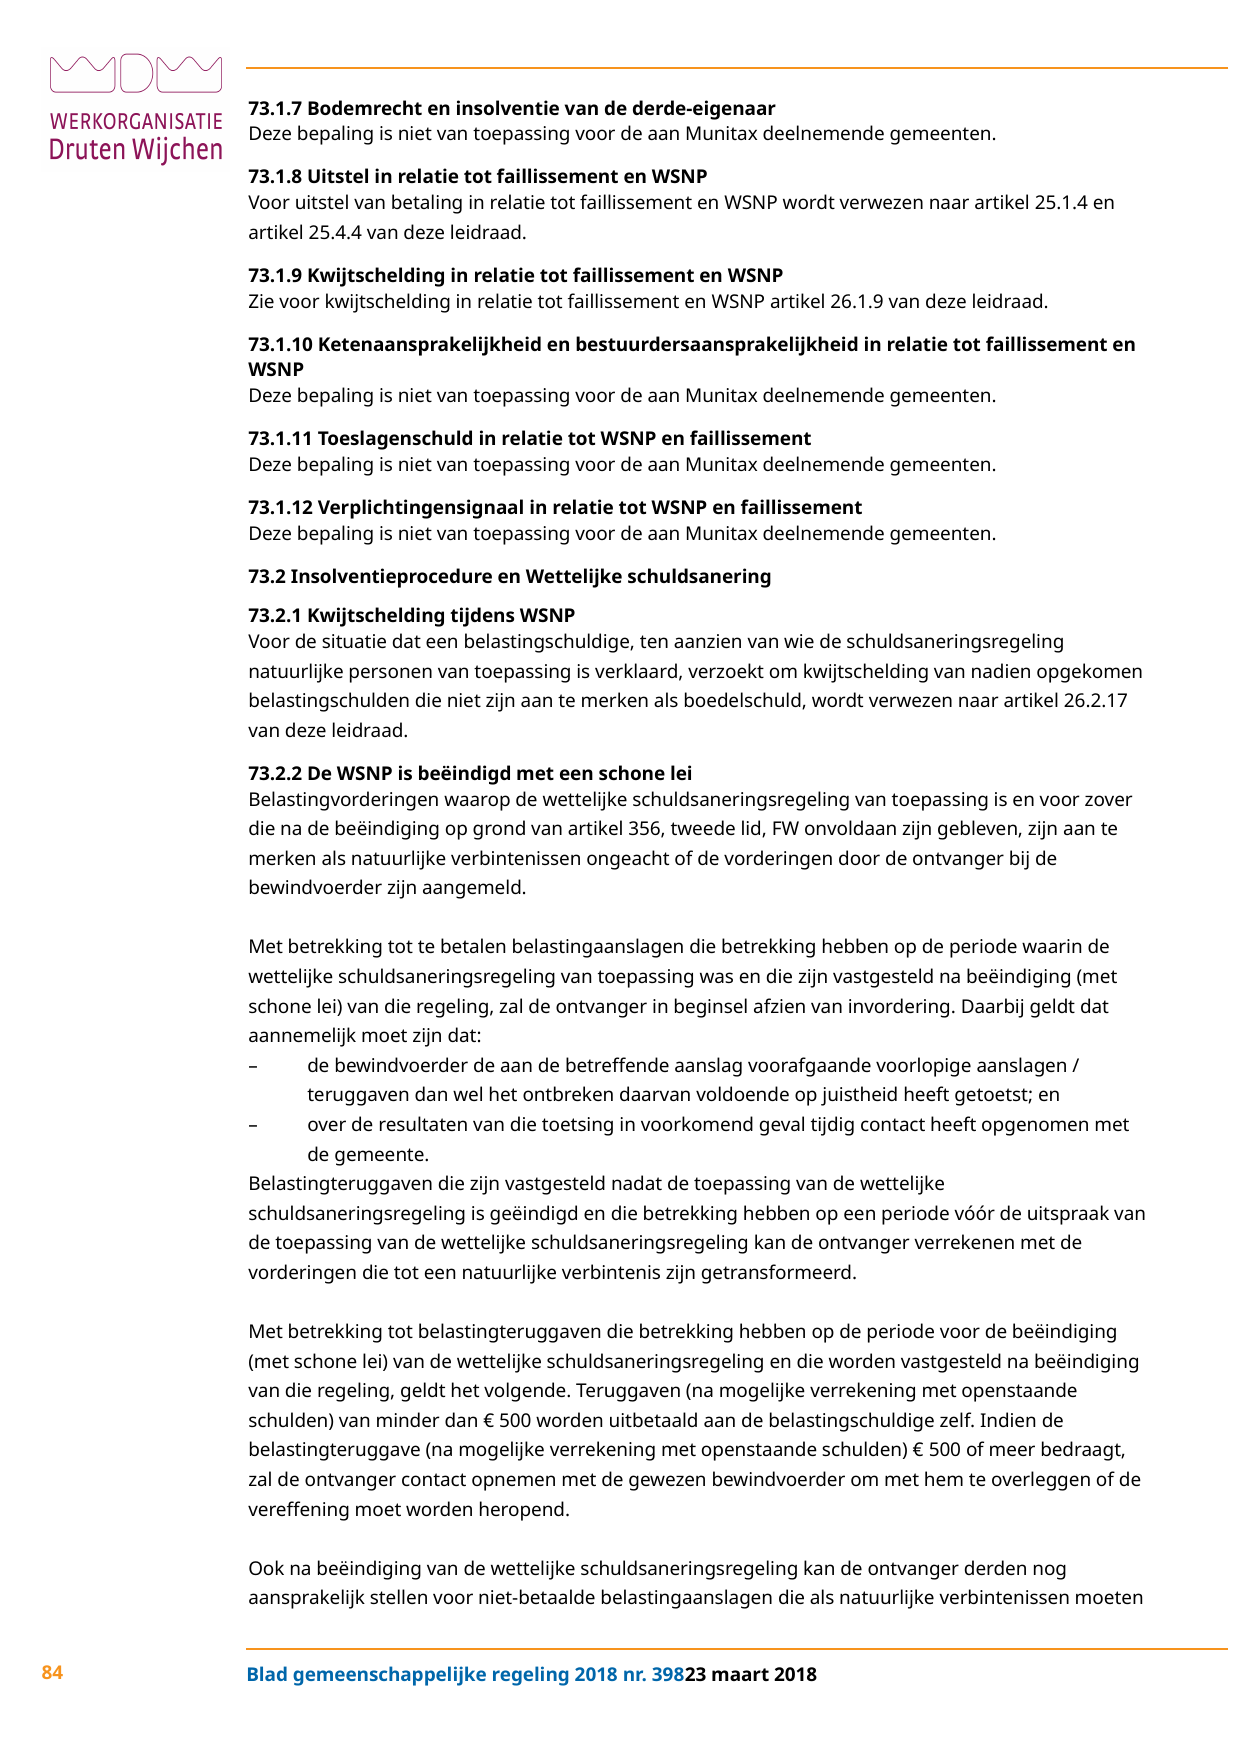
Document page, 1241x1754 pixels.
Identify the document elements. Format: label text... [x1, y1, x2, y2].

text Met betrekking tot belastingteruggaven die betrekking hebben op de periode voor de beëindiging (met schone lei) van de wettelijke schuldsaneringsregeling en die worden vastgesteld na beëindiging van die regeling, geldt het volgende. Teruggaven (na mogelijke verrekening met openstaande schulden) van minder dan € 500 worden uitbetaald aan de belastingschuldige zelf. Indien de belastingteruggave (na mogelijke verrekening met openstaande schulden) € 500 of meer bedraagt, zal de ontvanger contact opnemen met de gewezen bewindvoerder om met hem te overleggen of de vereffening moet worden heropend. [248, 1318, 1152, 1522]
text Voor uitstel van betaling in relatie tot faillissement en WSNP wordt verwezen naar artikel 25.1.4 en artikel 25.4.4 van deze leidraad. [248, 189, 1152, 245]
text 73.2.1 Kwijtschelding tijdens WSNP [248, 602, 1152, 628]
text 73.1.10 Ketenaansprakelijkheid en bestuurdersaansprakelijkheid in relatie tot faillissement en WSNP [248, 331, 1152, 382]
text Deze bepaling is niet van toepassing voor de aan Munitax deelnemende gemeenten. [248, 520, 1152, 546]
text Zie voor kwijtschelding in relatie tot faillissement en WSNP artikel 26.1.9 van deze leidraad. [248, 288, 1152, 313]
text Deze bepaling is niet van toepassing voor de aan Munitax deelnemende gemeenten. [248, 121, 1152, 146]
text Met betrekking tot te betalen belastingaanslagen die betrekking hebben op de periode waarin de wettelijke schuldsaneringsregeling van toepassing was en die zijn vastgesteld na beëindiging (met schone lei) van die regeling, zal de ontvanger in beginsel afzien van invordering. Daarbij geldt dat aannemelijk moet zijn dat: [248, 934, 1152, 1048]
text Belastingvorderingen waarop de wettelijke schuldsaneringsregeling van toepassing is en voor zover die na de beëindiging op grond van artikel 356, tweede lid, FW onvoldaan zijn gebleven, zijn aan te merken als natuurlijke verbintenissen ongeacht of de vorderingen door de ontvanger bij de bewindvoerder zijn aangemeld. [248, 786, 1152, 900]
text 73.1.12 Verplichtingensignaal in relatie tot WSNP en faillissement [248, 494, 1152, 520]
picture [41, 47, 231, 172]
text Deze bepaling is niet van toepassing voor de aan Munitax deelnemende gemeenten. [248, 382, 1152, 408]
text Ook na beëindiging van de wettelijke schuldsaneringsregeling kan de ontvanger derden nog aansprakelijk stellen voor niet-betaalde belastingaanslagen die als natuurlijke verbintenissen moeten [248, 1555, 1152, 1610]
text 73.1.11 Toeslagenschuld in relatie tot WSNP en faillissement [248, 426, 1152, 451]
text Voor de situatie dat een belastingschuldige, ten aanzien van wie de schuldsaneringsregeling natuurlijke personen van toepassing is verklaard, verzoekt om kwijtschelding van nadien opgekomen belastingschulden die niet zijn aan te merken als boedelschuld, wordt verwezen naar artikel 26.2.17 van deze leidraad. [248, 628, 1152, 743]
text 73.1.7 Bodemrecht en insolventie van de derde-eigenaar [248, 95, 1152, 121]
text Belastingteruggaven die zijn vastgesteld nadat de toepassing van de wettelijke schuldsaneringsregeling is geëindigd en die betrekking hebben op een periode vóór de uitspraak van de toepassing van de wettelijke schuldsaneringsregeling kan de ontvanger verrekenen met de vorderingen die tot een natuurlijke verbintenis zijn getransformeerd. [248, 1170, 1152, 1285]
list de bewindvoerder de aan de betreffende aanslag voorafgaande voorlopige aanslagen / teruggaven dan wel het ontbreken daarvan voldoende op juistheid heeft getoetst; en [248, 1052, 1152, 1107]
text 73.2 Insolventieprocedure en Wettelijke schuldsanering [248, 563, 1152, 589]
list over de resultaten van die toetsing in voorkomend geval tijdig contact heeft opgenomen met de gemeente. [248, 1111, 1152, 1167]
text 73.1.9 Kwijtschelding in relatie tot faillissement en WSNP [248, 262, 1152, 288]
text 73.2.2 De WSNP is beëindigd met een schone lei [248, 760, 1152, 786]
text 73.1.8 Uitstel in relatie tot faillissement en WSNP [248, 164, 1152, 189]
text Deze bepaling is niet van toepassing voor de aan Munitax deelnemende gemeenten. [248, 451, 1152, 477]
